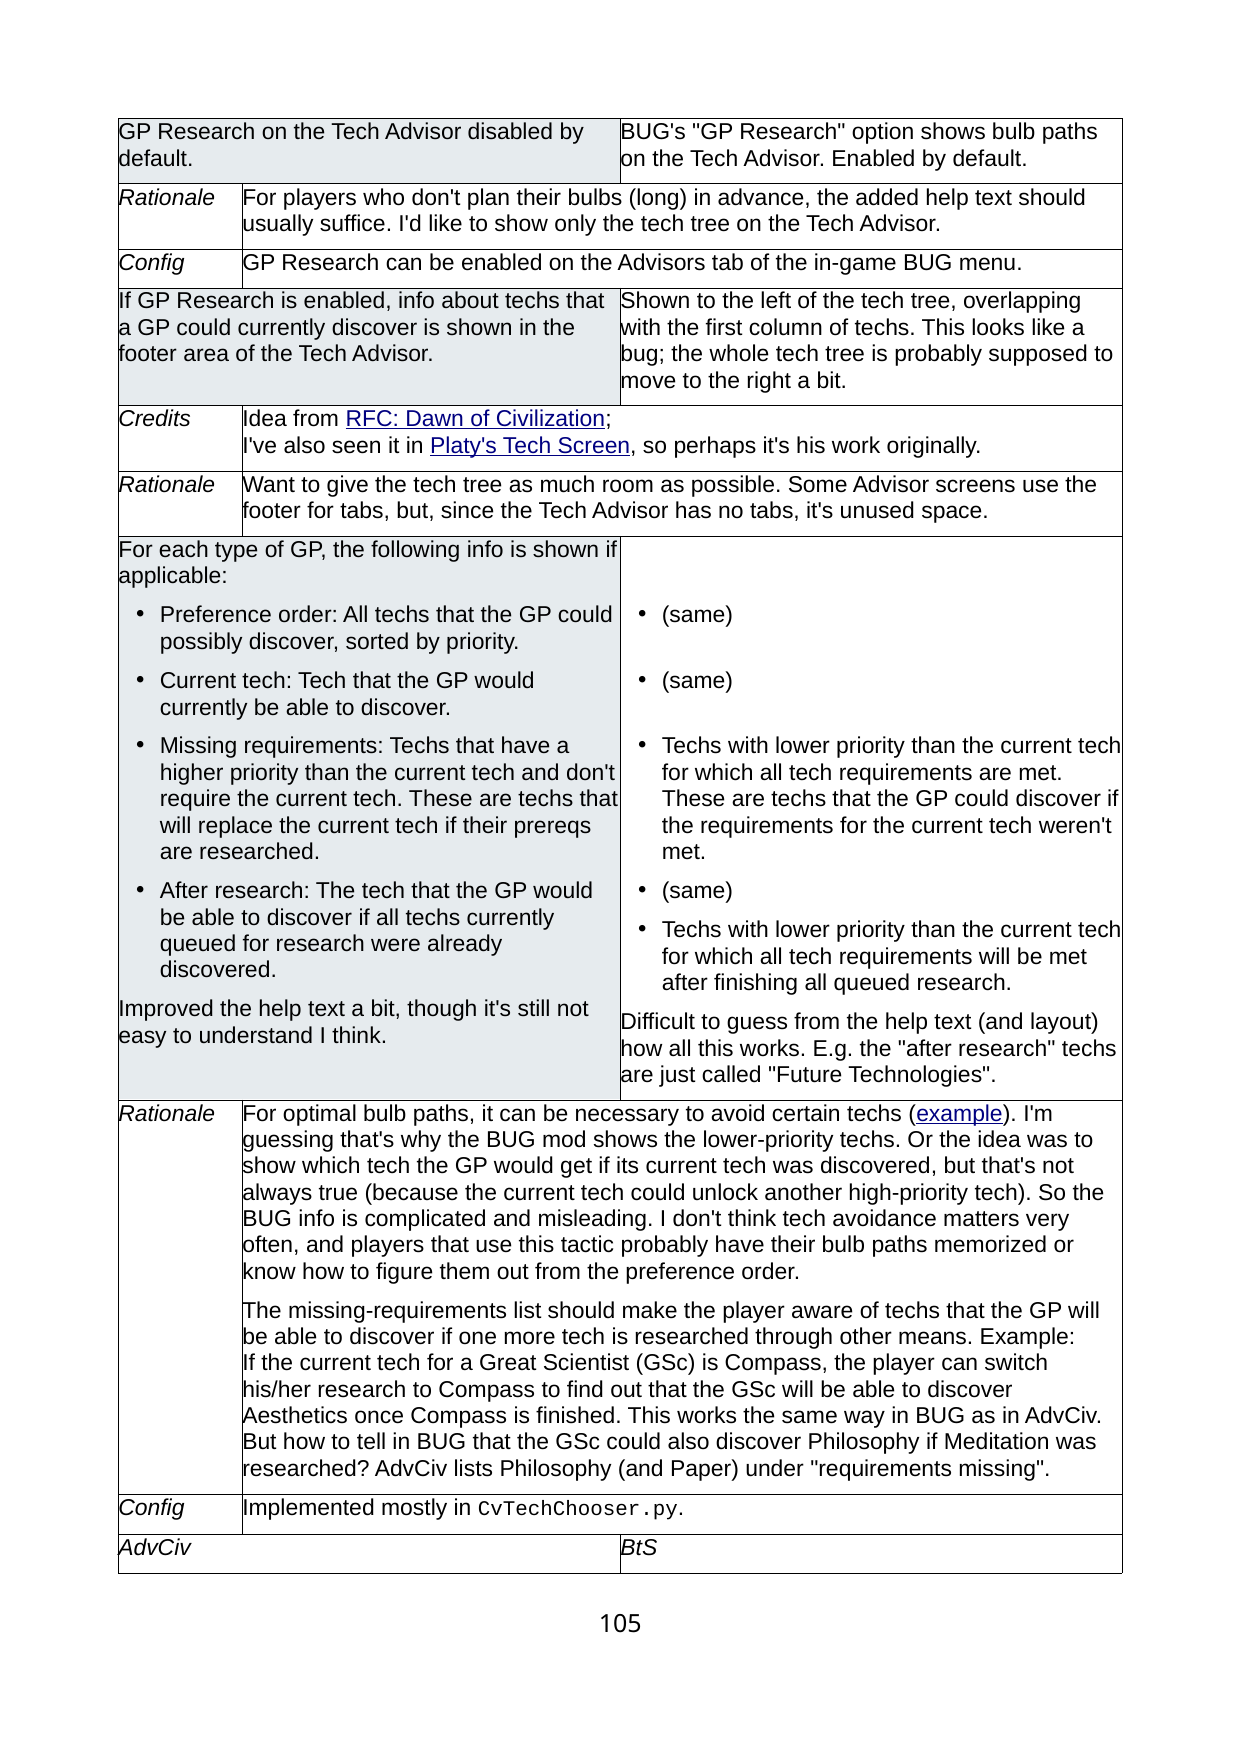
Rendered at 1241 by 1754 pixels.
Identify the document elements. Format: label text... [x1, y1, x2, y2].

table_cell BUG's "GP Research" option shows bulb paths on the Tech Advisor. Enabled by default. [621, 119, 1122, 183]
table_cell (same) (same) Techs with lower priority than the current tech for which all tech requirements are met. These are techs that the GP could discover if the requirements for the current tech weren't met. (same) Techs with lower priority than the current tech for which all tech requirements will be met after finishing all queued research. Difficult to guess from the help text (and layout) how all this works. E.g. the "after research" techs are just called "Future Technologies". [621, 537, 1122, 1099]
table_cell Rationale [119, 184, 242, 248]
table_cell AdvCiv [119, 1535, 620, 1572]
table_cell GP Research on the Tech Advisor disabled by default. [119, 119, 620, 183]
table_cell Credits [119, 406, 242, 471]
table_cell Rationale [119, 1101, 242, 1493]
table_cell For players who don't plan their bulbs (long) in advance, the added help text should usually suffice. I'd like to show only the tech tree on the Tech Advisor. [243, 184, 1122, 248]
table_cell GP Research can be enabled on the Advisors tab of the in-game BUG menu. [243, 250, 1122, 287]
table_cell Want to give the tech tree as much room as possible. Some Advisor screens use the footer for tabs, but, since the Tech Advisor has no tabs, it's unused space. [243, 472, 1122, 536]
table_cell Rationale [119, 472, 242, 536]
table_cell If GP Research is enabled, info about techs that a GP could currently discover is shown in the footer area of the Tech Advisor. [119, 289, 620, 405]
table_cell Idea from RFC: Dawn of Civilization; I've also seen it in Platy's Tech Screen, so perhaps it's his work originally. [243, 406, 1122, 471]
table_cell Shown to the left of the tech tree, overlapping with the first column of techs. This looks like a bug; the whole tech tree is probably supposed to move to the right a bit. [621, 289, 1122, 405]
table_cell Implemented mostly in CvTechChooser.py. [243, 1495, 1122, 1534]
table_cell BtS [621, 1535, 1122, 1572]
table_cell For each type of GP, the following info is shown if applicable: Preference order: All techs that the GP could possibly discover, sorted by priority. Current tech: Tech that the GP would currently be able to discover. Missing requirements: Techs that have a higher priority than the current tech and don't require the current tech. These are techs that will replace the current tech if their prereqs are researched. After research: The tech that the GP would be able to discover if all techs currently queued for research were already discovered. Improved the help text a bit, though it's still not easy to understand I think. [119, 537, 620, 1099]
table_cell Config [119, 1495, 242, 1534]
table_cell For optimal bulb paths, it can be necessary to avoid certain techs (example). I'm guessing that's why the BUG mod shows the lower-priority techs. Or the idea was to show which tech the GP would get if its current tech was discovered, but that's not always true (because the current tech could unlock another high-priority tech). So the BUG info is complicated and misleading. I don't think tech avoidance matters very often, and players that use this tactic probably have their bulb paths memorized or know how to figure them out from the preference order. The missing-requirements list should make the player aware of techs that the GP will be able to discover if one more tech is researched through other means. Example: If the current tech for a Great Scientist (GSc) is Compass, the player can switch his/her research to Compass to find out that the GSc will be able to discover Aesthetics once Compass is finished. This works the same way in BUG as in AdvCiv. But how to tell in BUG that the GSc could also discover Philosophy if Meditation was researched? AdvCiv lists Philosophy (and Paper) under "requirements missing". [243, 1101, 1122, 1493]
table_cell Config [119, 250, 242, 287]
